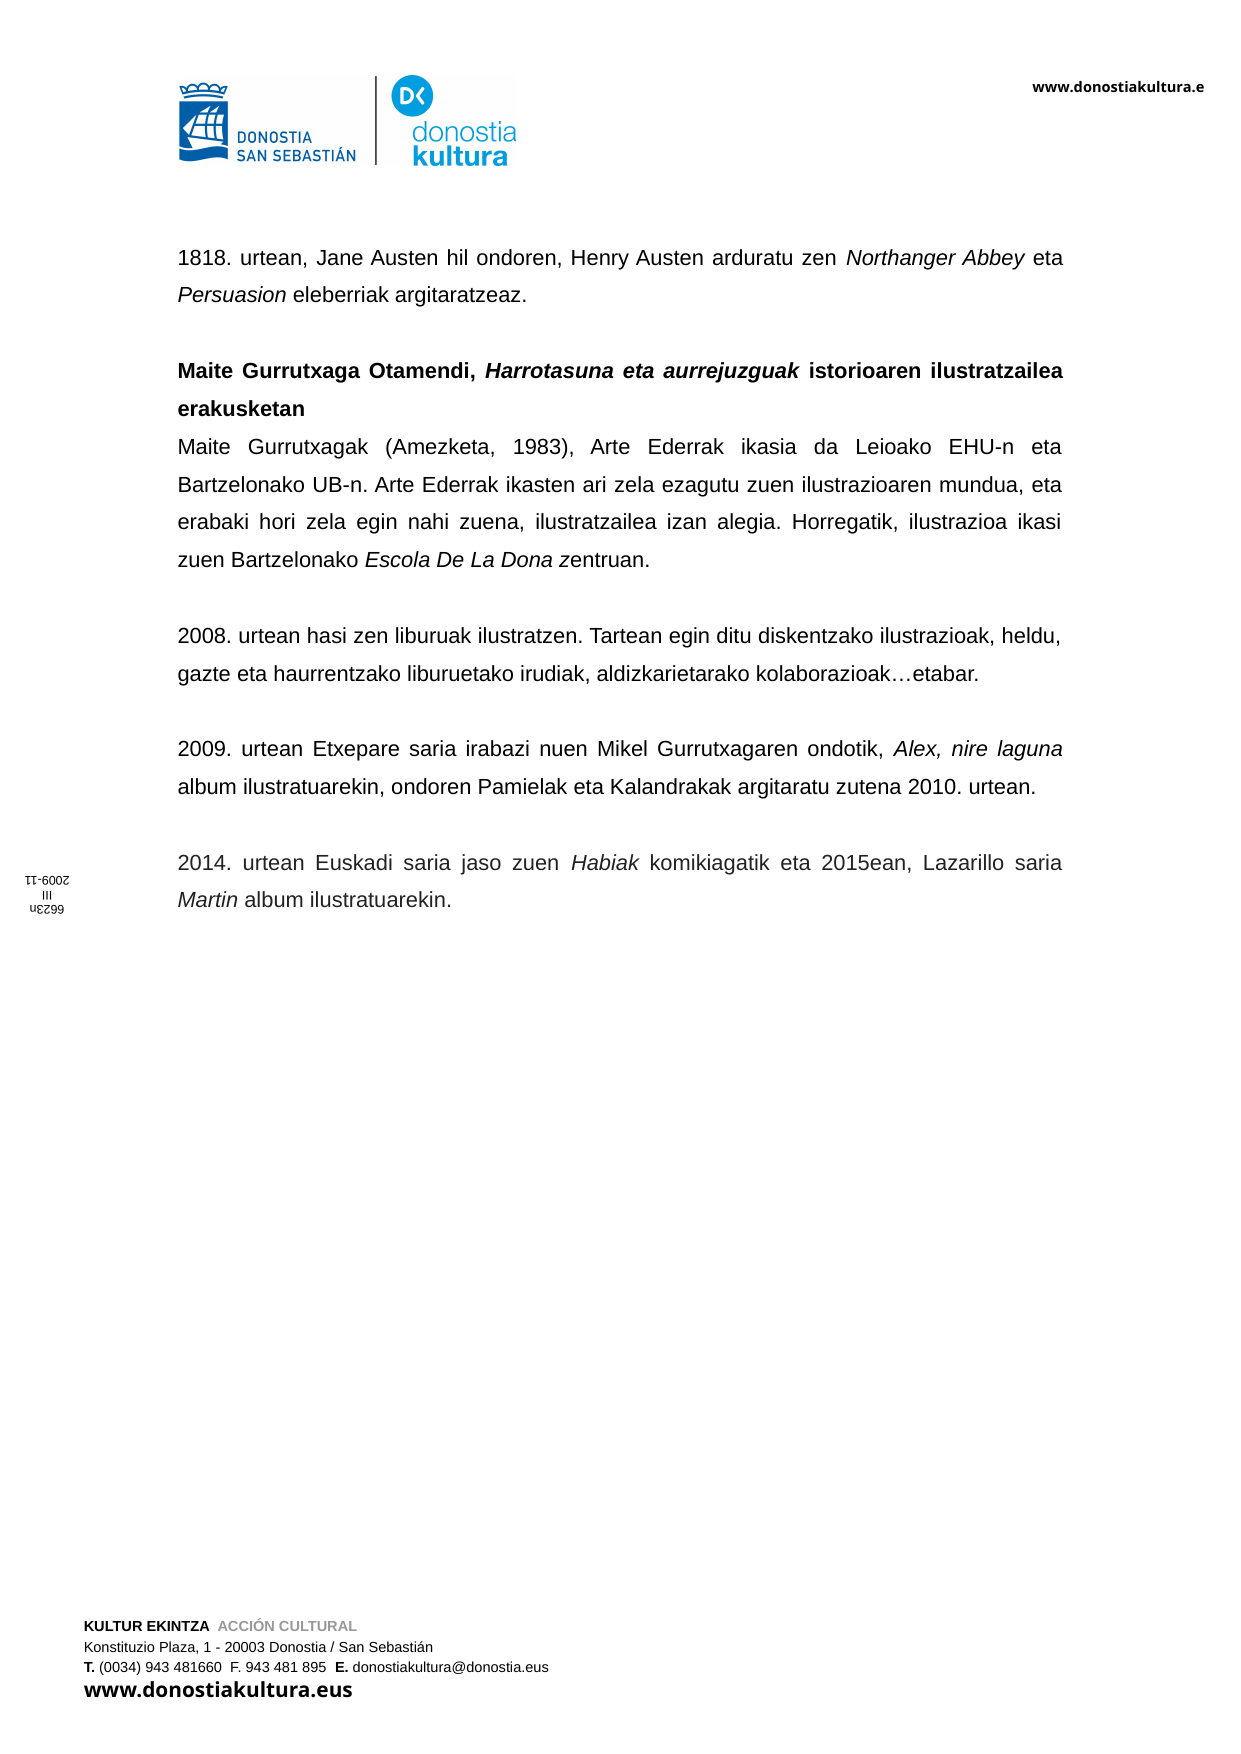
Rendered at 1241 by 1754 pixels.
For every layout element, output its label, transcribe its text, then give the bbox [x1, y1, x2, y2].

text Maite Gurrutxaga Otamendi, Harrotasuna eta aurrejuzguak istorioaren ilustratzailea erakusketan [177, 358, 1063, 421]
picture [179, 75, 517, 166]
text 2008. urtean hasi zen liburuak ilustratzen. Tartean egin ditu diskentzako ilustrazioak, heldu, gazte eta haurrentzako liburuetako irudiak, aldizkarietarako kolaborazioak…etabar. [177, 623, 1063, 686]
picture [401, 88, 413, 104]
text 2014. urtean Euskadi saria jaso zuen Habiak komikiagatik eta 2015ean, Lazarillo saria Martin album ilustratuarekin. [177, 849, 1063, 913]
text Maite Gurrutxagak (Amezketa, 1983), Arte Ederrak ikasia da Leioako EHU-n eta Bartzelonako UB-n. Arte Ederrak ikasten ari zela ezagutu zuen ilustrazioaren mundua, eta erabaki hori zela egin nahi zuena, ilustratzailea izan alegia. Horregatik, ilustrazioa ikasi zuen Bartzelonako Escola De La Dona zentruan. [177, 434, 1063, 572]
text 2009. urtean Etxepare saria irabazi nuen Mikel Gurrutxagaren ondotik, Alex, nire laguna album ilustratuarekin, ondoren Pamielak eta Kalandrakak argitaratu zutena 2010. urtean. [177, 736, 1063, 799]
text 1818. urtean, Jane Austen hil ondoren, Henry Austen arduratu zen Northanger Abbey eta Persuasion eleberriak argitaratzeaz. [177, 244, 1063, 308]
picture [417, 88, 423, 104]
